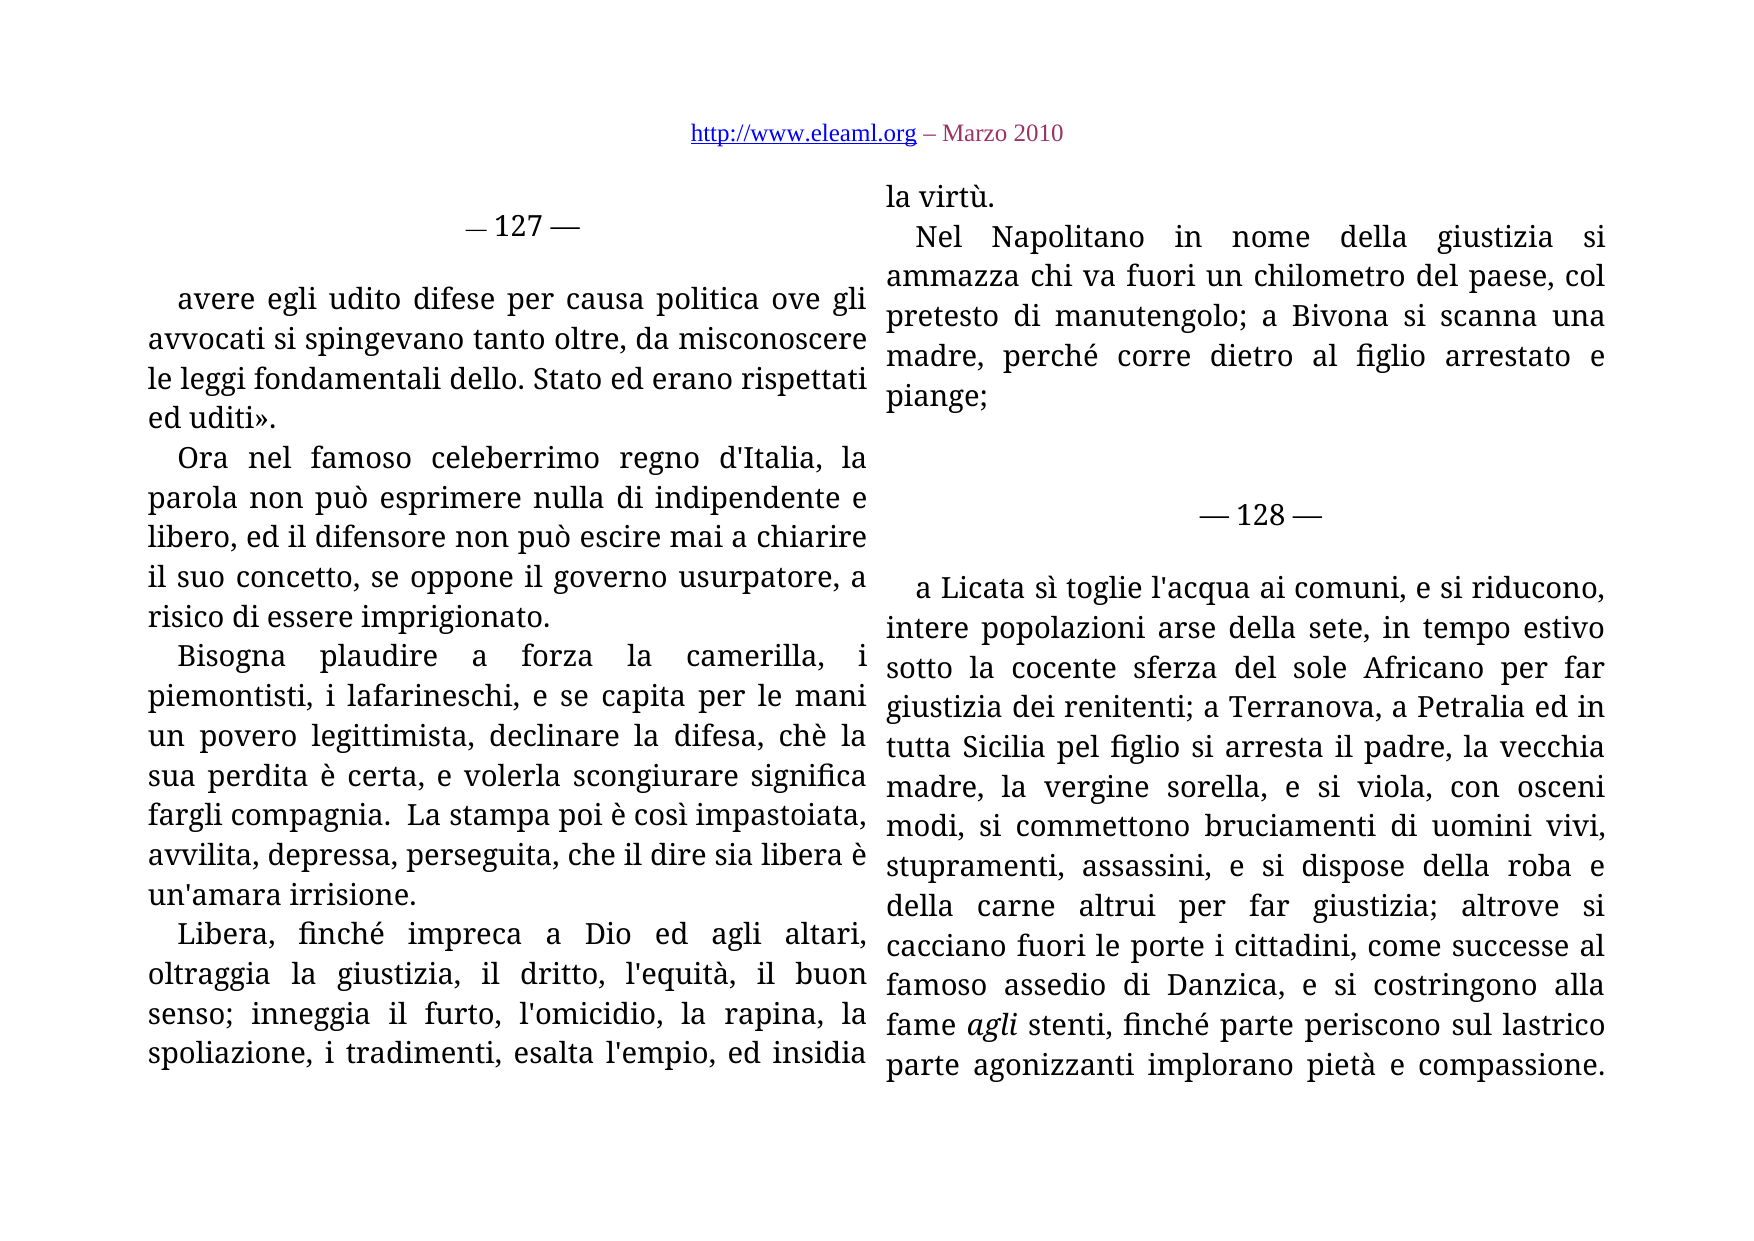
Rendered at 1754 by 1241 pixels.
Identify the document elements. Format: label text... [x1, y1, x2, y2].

text avere egli udito difese per causa politica ove gli avvocati si spingevano tanto oltre, da misconoscere le leggi fondamentali dello. Stato ed erano rispettati ed uditi». [148, 278, 868, 437]
text Ora nel famoso celeberrimo regno d'Italia, la parola non può esprimere nulla di indipendente e libero, ed il difensore non può escire mai a chiarire il suo concetto, se oppone il governo usurpatore, a risico di essere imprigionato. [148, 437, 868, 636]
text Bisogna plaudire a forza la camerilla, i piemontisti, i lafarineschi, e se capita per le mani un povero legittimista, declinare la difesa, chè la sua perdita è certa, e volerla scongiurare significa fargli compagnia. La stampa poi è così impastoiata, avvilita, depressa, perseguita, che il dire sia libera è un'amara irrisione. [148, 636, 868, 913]
text a Licata sì toglie l'acqua ai comuni, e si riducono, intere popolazioni arse della sete, in tempo estivo sotto la cocente sferza del sole Africano per far giustizia dei renitenti; a Terranova, a Petralia ed in tutta Sicilia pel figlio si arresta il padre, la vecchia madre, la vergine sorella, e si viola, con osceni modi, si commettono bruciamenti di uomini vivi, stupramenti, assassini, e si dispose della roba e della carne altrui per far giustizia; altrove si cacciano fuori le porte i cittadini, come successe al famoso assedio di Danzica, e si costringono alla fame agli stenti, finché parte periscono sul lastrico parte agonizzanti implorano pietà e compassione. [886, 568, 1606, 1083]
text — 127 — [148, 205, 868, 244]
text — 128 — [886, 494, 1606, 533]
text Libera, finché impreca a Dio ed agli altari, oltraggia la giustizia, il dritto, l'equità, il buon senso; inneggia il furto, l'omicidio, la rapina, la spoliazione, i tradimenti, esalta l'empio, ed insidia [148, 913, 868, 1072]
text la virtù. [886, 176, 1606, 216]
text Nel Napolitano in nome della giustizia si ammazza chi va fuori un chilometro del paese, col pretesto di manutengolo; a Bivona si scanna una madre, perché corre dietro al figlio arrestato e piange; [886, 216, 1606, 414]
